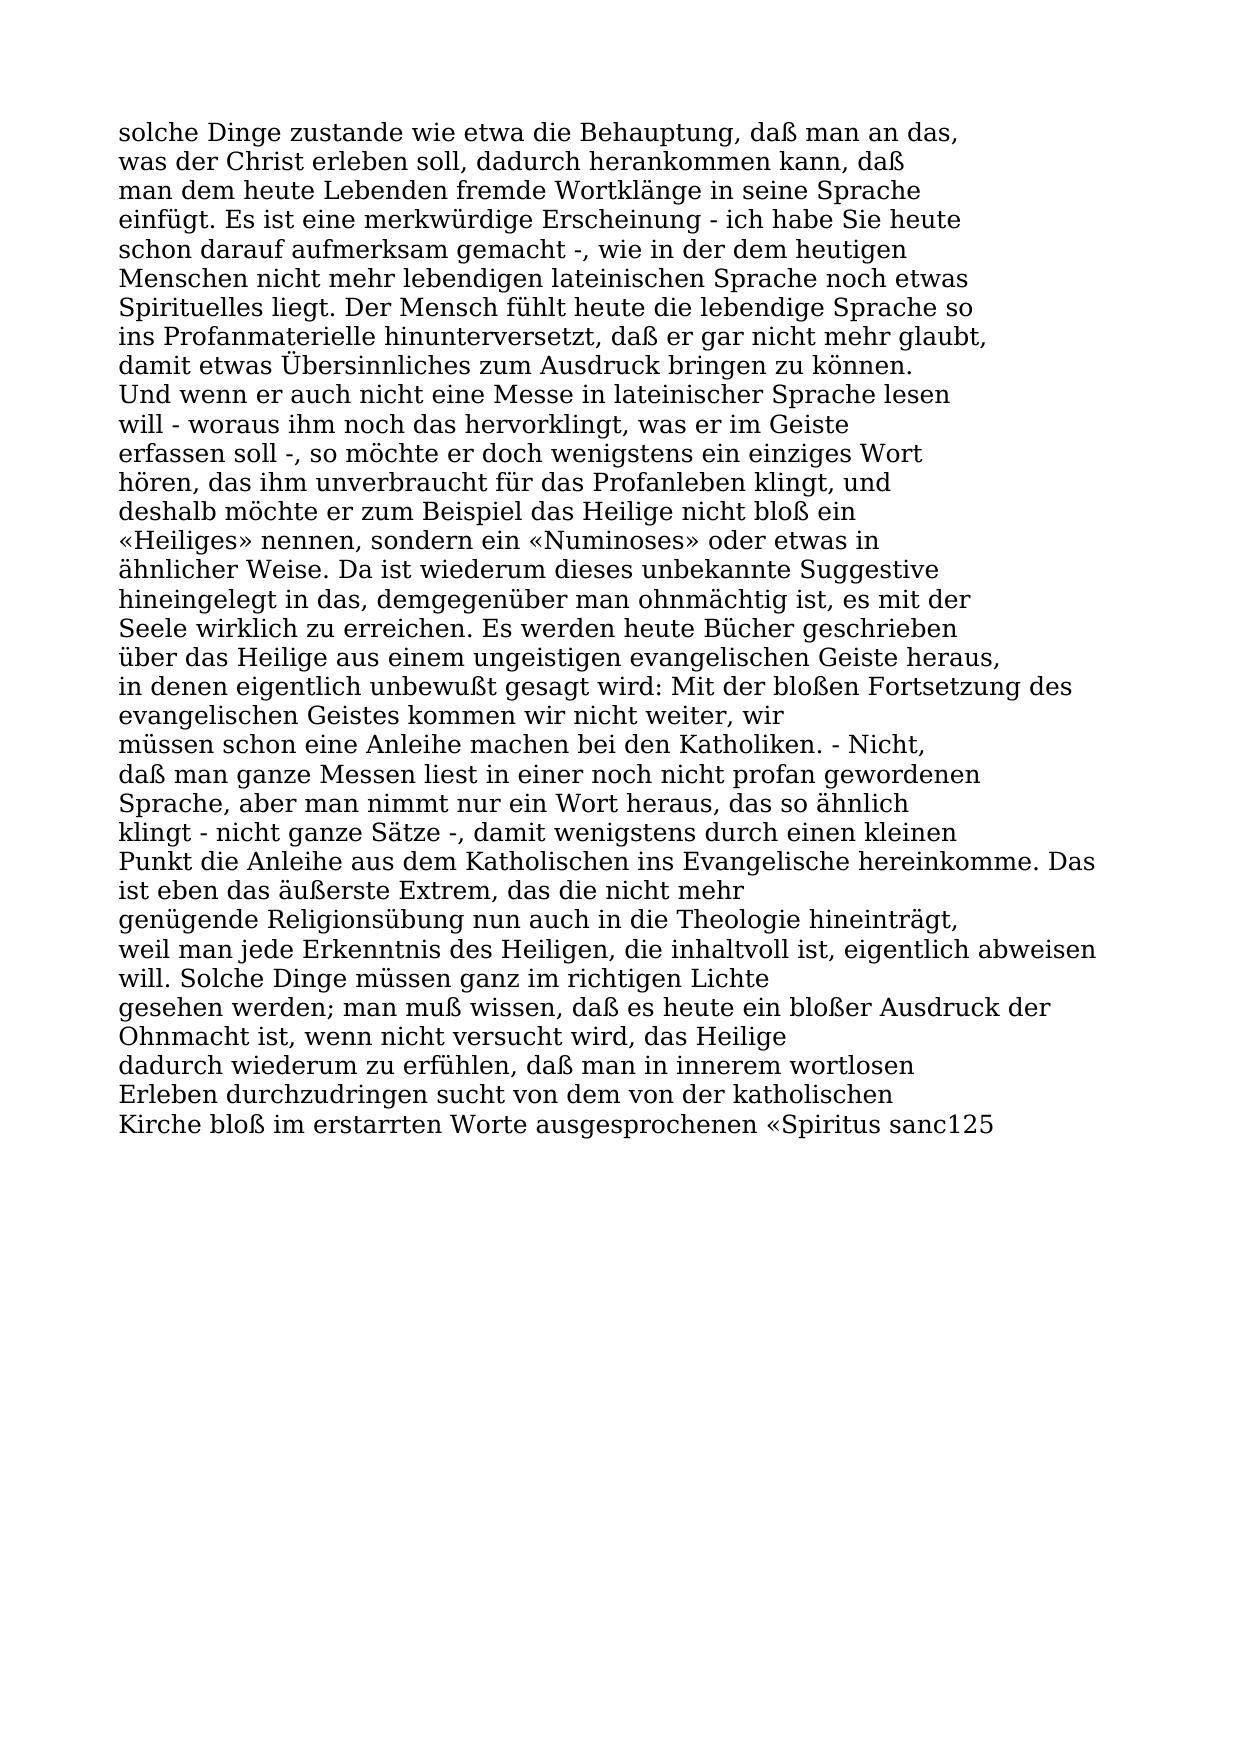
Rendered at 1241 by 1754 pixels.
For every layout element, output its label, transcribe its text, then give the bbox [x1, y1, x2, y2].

text «Heiliges» nennen, sondern ein «Numinoses» oder etwas in [118, 526, 1122, 556]
text gesehen werden; man muß wissen, daß es heute ein bloßer Ausdruck der Ohnmacht ist, wenn nicht versucht wird, das Heilige [118, 993, 1122, 1051]
text Und wenn er auch nicht eine Messe in lateinischer Sprache lesen [118, 381, 1122, 410]
text will - woraus ihm noch das hervorklingt, was er im Geiste [118, 410, 1122, 439]
text damit etwas Übersinnliches zum Ausdruck bringen zu können. [118, 351, 1122, 381]
text hineingelegt in das, demgegenüber man ohnmächtig ist, es mit der [118, 585, 1122, 614]
text daß man ganze Messen liest in einer noch nicht profan gewordenen [118, 760, 1122, 789]
text ins Profanmaterielle hinunterversetzt, daß er gar nicht mehr glaubt, [118, 322, 1122, 351]
text deshalb möchte er zum Beispiel das Heilige nicht bloß ein [118, 497, 1122, 526]
text Menschen nicht mehr lebendigen lateinischen Sprache noch etwas [118, 264, 1122, 293]
text Sprache, aber man nimmt nur ein Wort heraus, das so ähnlich [118, 789, 1122, 818]
text weil man jede Erkenntnis des Heiligen, die inhaltvoll ist, eigentlich abweisen will. Solche Dinge müssen ganz im richtigen Lichte [118, 935, 1122, 993]
text über das Heilige aus einem ungeistigen evangelischen Geiste heraus, [118, 643, 1122, 672]
text dadurch wiederum zu erfühlen, daß man in innerem wortlosen [118, 1051, 1122, 1081]
text was der Christ erleben soll, dadurch herankommen kann, daß [118, 147, 1122, 176]
text müssen schon eine Anleihe machen bei den Katholiken. - Nicht, [118, 731, 1122, 760]
text Erleben durchzudringen sucht von dem von der katholischen [118, 1081, 1122, 1110]
text ähnlicher Weise. Da ist wiederum dieses unbekannte Suggestive [118, 556, 1122, 585]
text solche Dinge zustande wie etwa die Behauptung, daß man an das, [118, 118, 1122, 147]
text Punkt die Anleihe aus dem Katholischen ins Evangelische hereinkomme. Das ist eben das äußerste Extrem, das die nicht mehr [118, 847, 1122, 906]
text man dem heute Lebenden fremde Wortklänge in seine Sprache [118, 176, 1122, 206]
text schon darauf aufmerksam gemacht -, wie in der dem heutigen [118, 235, 1122, 264]
text Kirche bloß im erstarrten Worte ausgesprochenen «Spiritus sanc125 [118, 1110, 1122, 1139]
text in denen eigentlich unbewußt gesagt wird: Mit der bloßen Fortsetzung des evangelischen Geistes kommen wir nicht weiter, wir [118, 672, 1122, 731]
text genügende Religionsübung nun auch in die Theologie hineinträgt, [118, 906, 1122, 935]
text einfügt. Es ist eine merkwürdige Erscheinung - ich habe Sie heute [118, 206, 1122, 235]
text Spirituelles liegt. Der Mensch fühlt heute die lebendige Sprache so [118, 293, 1122, 322]
text klingt - nicht ganze Sätze -, damit wenigstens durch einen kleinen [118, 818, 1122, 847]
text erfassen soll -, so möchte er doch wenigstens ein einziges Wort [118, 439, 1122, 468]
text Seele wirklich zu erreichen. Es werden heute Bücher geschrieben [118, 614, 1122, 643]
text hören, das ihm unverbraucht für das Profanleben klingt, und [118, 468, 1122, 497]
